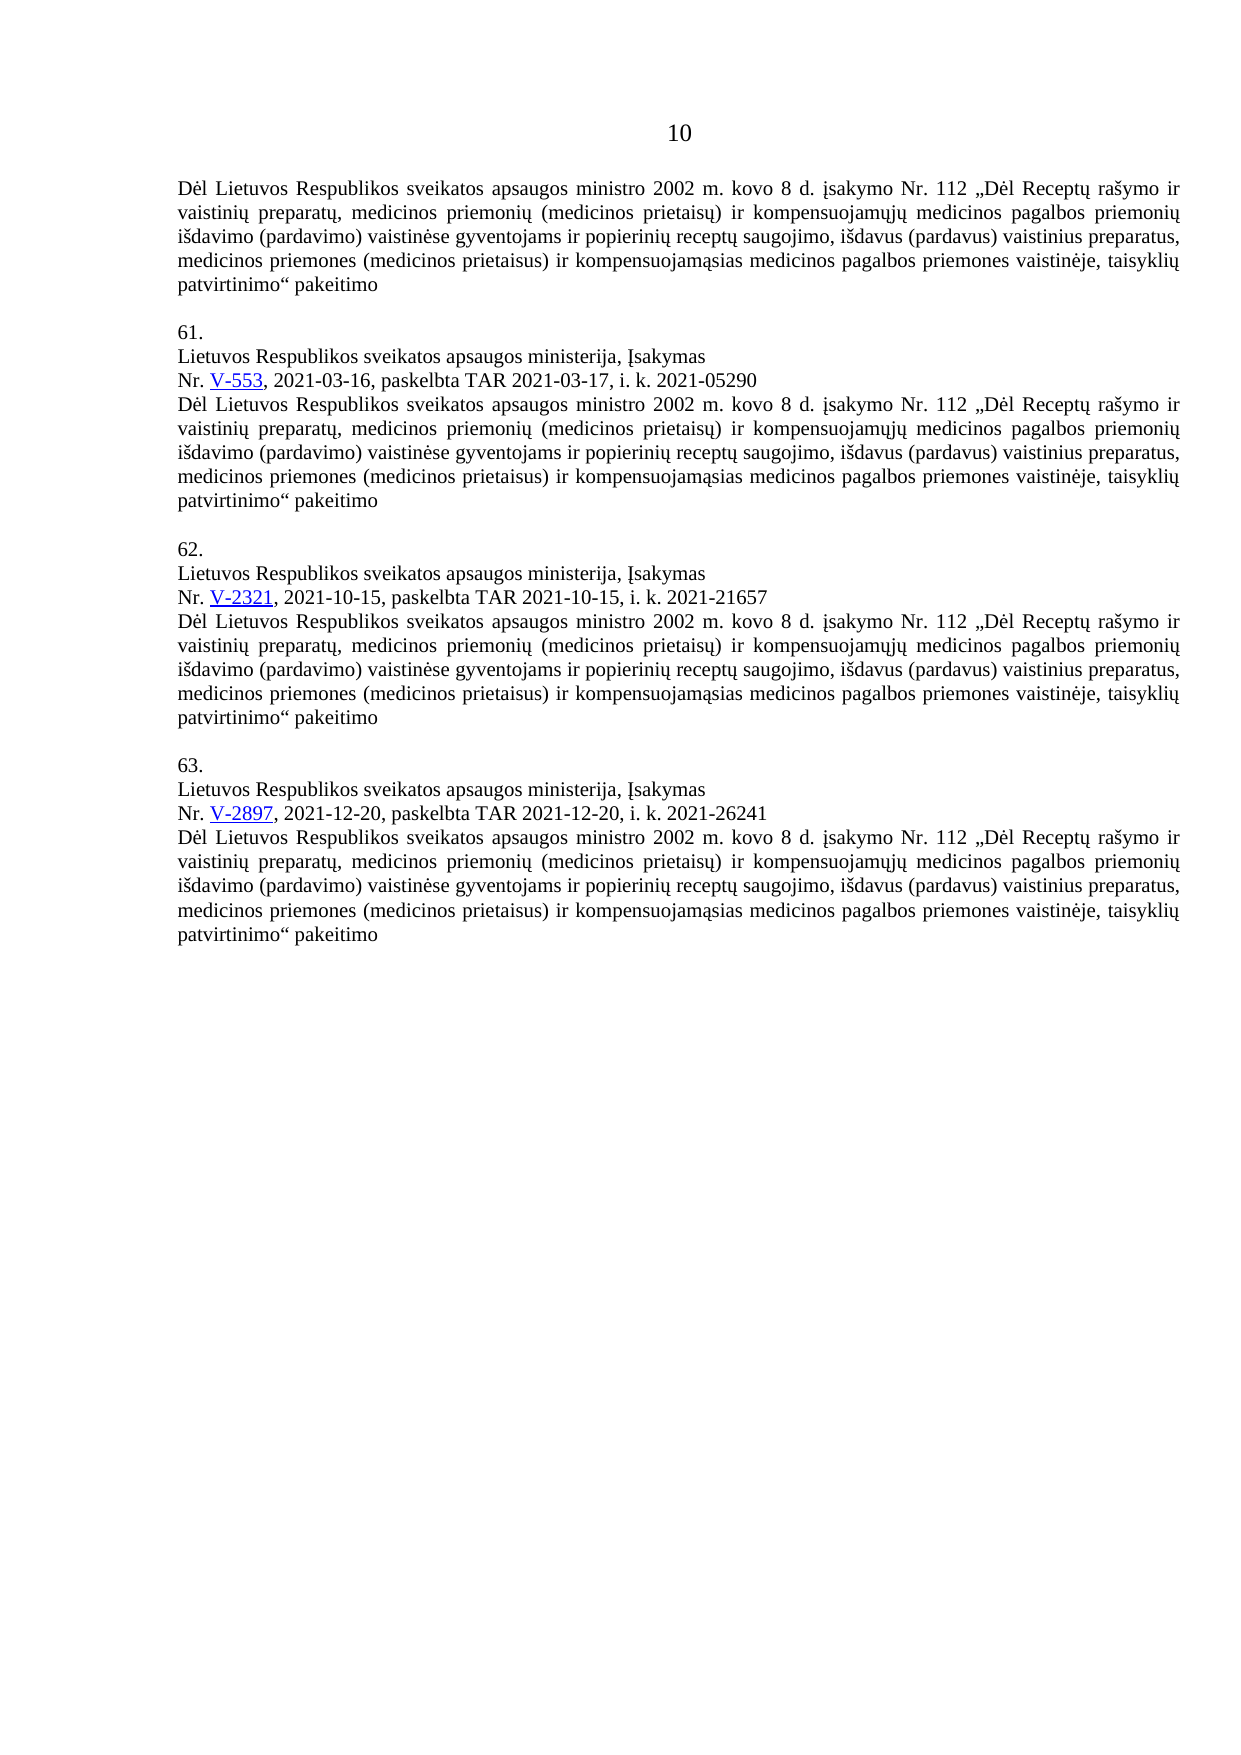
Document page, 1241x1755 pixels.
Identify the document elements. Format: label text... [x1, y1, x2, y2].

text Lietuvos Respublikos sveikatos apsaugos ministerija, Įsakymas [177, 344, 1181, 368]
text Dėl Lietuvos Respublikos sveikatos apsaugos ministro 2002 m. kovo 8 d. įsakymo Nr. 112 „Dėl Receptų rašymo ir vaistinių preparatų, medicinos priemonių (medicinos prietaisų) ir kompensuojamųjų medicinos pagalbos priemonių išdavimo (pardavimo) vaistinėse gyventojams ir popierinių receptų saugojimo, išdavus (pardavus) vaistinius preparatus, medicinos priemones (medicinos prietaisus) ir kompensuojamąsias medicinos pagalbos priemones vaistinėje, taisyklių patvirtinimo“ pakeitimo [177, 176, 1181, 296]
text Lietuvos Respublikos sveikatos apsaugos ministerija, Įsakymas [177, 777, 1181, 801]
text 63. [177, 753, 1181, 777]
text Nr. V-2897, 2021-12-20, paskelbta TAR 2021-12-20, i. k. 2021-26241 [177, 801, 1181, 825]
text Nr. V-553, 2021-03-16, paskelbta TAR 2021-03-17, i. k. 2021-05290 [177, 368, 1181, 392]
text 62. [177, 537, 1181, 561]
text Lietuvos Respublikos sveikatos apsaugos ministerija, Įsakymas [177, 561, 1181, 585]
text Nr. V-2321, 2021-10-15, paskelbta TAR 2021-10-15, i. k. 2021-21657 [177, 585, 1181, 609]
text Dėl Lietuvos Respublikos sveikatos apsaugos ministro 2002 m. kovo 8 d. įsakymo Nr. 112 „Dėl Receptų rašymo ir vaistinių preparatų, medicinos priemonių (medicinos prietaisų) ir kompensuojamųjų medicinos pagalbos priemonių išdavimo (pardavimo) vaistinėse gyventojams ir popierinių receptų saugojimo, išdavus (pardavus) vaistinius preparatus, medicinos priemones (medicinos prietaisus) ir kompensuojamąsias medicinos pagalbos priemones vaistinėje, taisyklių patvirtinimo“ pakeitimo [177, 609, 1181, 729]
text Dėl Lietuvos Respublikos sveikatos apsaugos ministro 2002 m. kovo 8 d. įsakymo Nr. 112 „Dėl Receptų rašymo ir vaistinių preparatų, medicinos priemonių (medicinos prietaisų) ir kompensuojamųjų medicinos pagalbos priemonių išdavimo (pardavimo) vaistinėse gyventojams ir popierinių receptų saugojimo, išdavus (pardavus) vaistinius preparatus, medicinos priemones (medicinos prietaisus) ir kompensuojamąsias medicinos pagalbos priemones vaistinėje, taisyklių patvirtinimo“ pakeitimo [177, 825, 1181, 946]
text Dėl Lietuvos Respublikos sveikatos apsaugos ministro 2002 m. kovo 8 d. įsakymo Nr. 112 „Dėl Receptų rašymo ir vaistinių preparatų, medicinos priemonių (medicinos prietaisų) ir kompensuojamųjų medicinos pagalbos priemonių išdavimo (pardavimo) vaistinėse gyventojams ir popierinių receptų saugojimo, išdavus (pardavus) vaistinius preparatus, medicinos priemones (medicinos prietaisus) ir kompensuojamąsias medicinos pagalbos priemones vaistinėje, taisyklių patvirtinimo“ pakeitimo [177, 392, 1181, 512]
text 61. [177, 320, 1181, 344]
